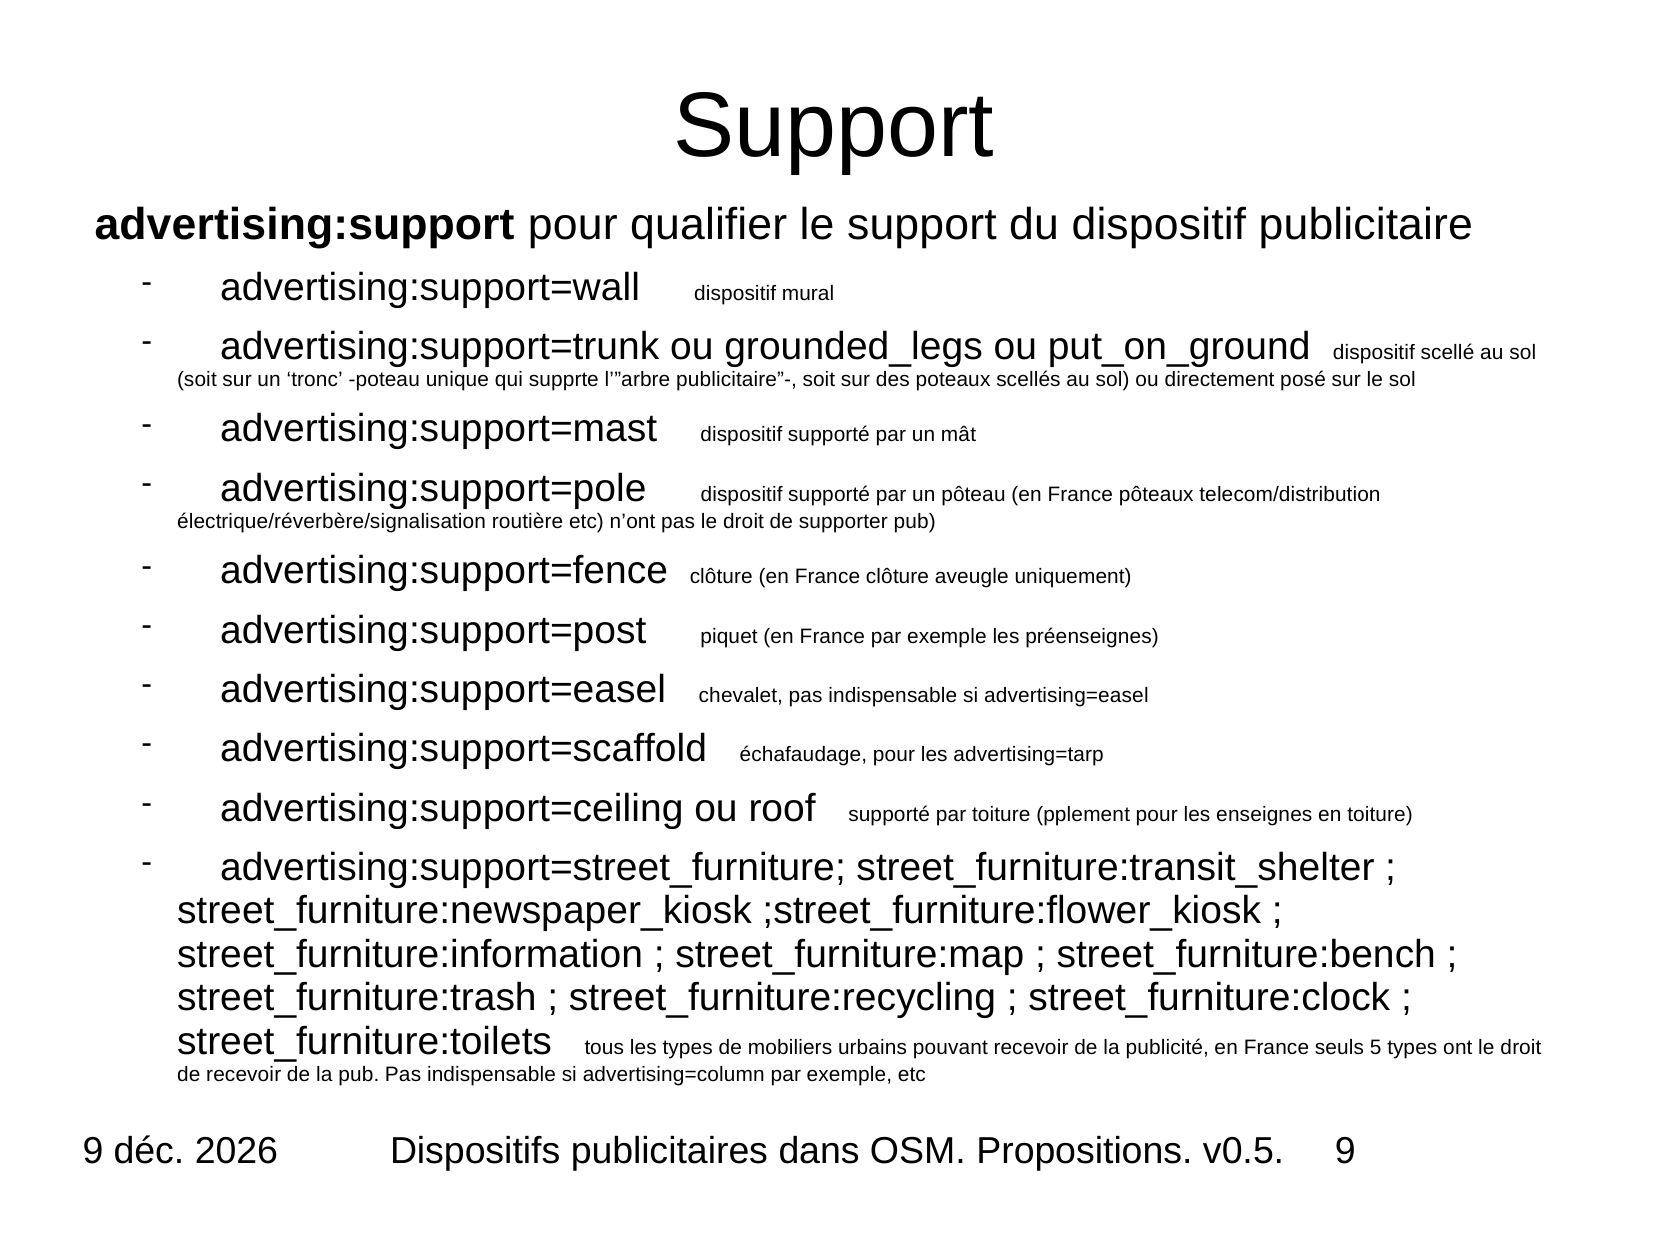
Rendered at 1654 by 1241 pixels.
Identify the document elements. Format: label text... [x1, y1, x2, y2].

title Support [90, 19, 1579, 225]
list advertising:support pour qualifier le support du dispositif publicitaire advertising:support=wall dispositif mural advertising:support=trunk ou grounded_legs ou put_on_ground dispositif scellé au sol (soit sur un ‘tronc’ -poteau unique qui supprte l’”arbre publicitaire”-, soit sur des poteaux scellés au sol) ou directement posé sur le sol advertising:support=mast dispositif supporté par un mât advertising:support=pole dispositif supporté par un pôteau (en France pôteaux telecom/distribution électrique/réverbère/signalisation routière etc) n’ont pas le droit de supporter pub) advertising:support=fence clôture (en France clôture aveugle uniquement) advertising:support=post piquet (en France par exemple les préenseignes) advertising:support=easel chevalet, pas indispensable si advertising=easel advertising:support=scaffold échafaudage, pour les advertising=tarp advertising:support=ceiling ou roof supporté par toiture (pplement pour les enseignes en toiture) advertising:support=street_furniture; street_furniture:transit_shelter ; street_furniture:newspaper_kiosk ;street_furniture:flower_kiosk ; street_furniture:information ; street_furniture:map ; street_furniture:bench ; street_furniture:trash ; street_furniture:recycling ; street_furniture:clock ; street_furniture:toilets tous les types de mobiliers urbains pouvant recevoir de la publicité, en France seuls 5 types ont le droit de recevoir de la pub. Pas indispensable si advertising=column par exemple, etc [82, 195, 1571, 1096]
